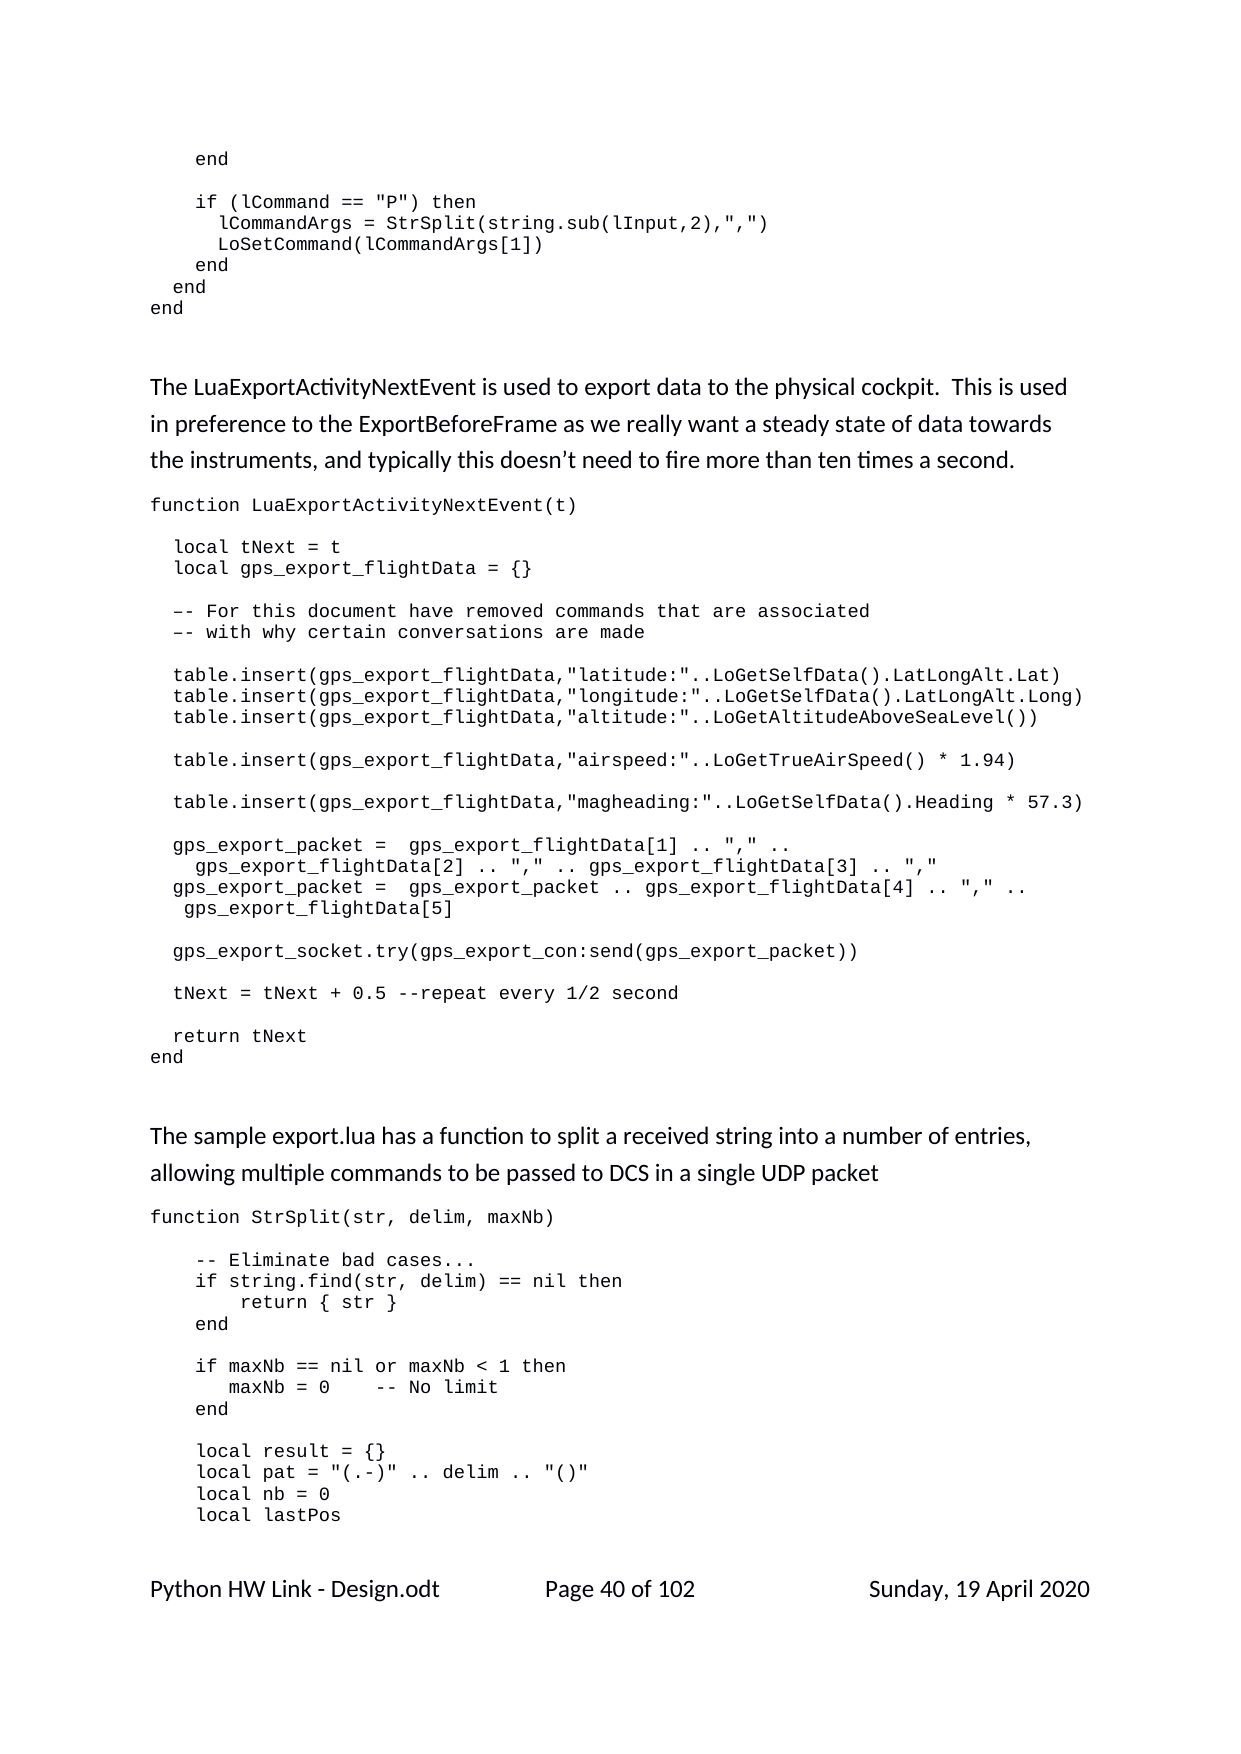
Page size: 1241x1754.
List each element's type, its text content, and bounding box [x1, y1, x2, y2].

text function LuaExportActivityNextEvent(t) [150, 495, 1090, 517]
text end [150, 277, 1090, 299]
text end [150, 299, 1090, 320]
text The sample export.lua has a function to split a received string into a number of entries, allowing multiple commands to be passed to DCS in a single UDP packet [150, 1120, 1090, 1187]
text –- For this document have removed commands that are associated [150, 602, 1090, 623]
text if (lCommand == "P") then [150, 192, 1090, 214]
text gps_export_socket.try(gps_export_con:send(gps_export_packet)) [150, 942, 1090, 963]
text lCommandArgs = StrSplit(string.sub(lInput,2),",") [150, 214, 1090, 235]
text if string.find(str, delim) == nil then [150, 1272, 1090, 1293]
text return { str } [150, 1293, 1090, 1314]
text table.insert(gps_export_flightData,"latitude:"..LoGetSelfData().LatLongAlt.Lat) [150, 665, 1090, 687]
text table.insert(gps_export_flightData,"longitude:"..LoGetSelfData().LatLongAlt.Long) [150, 687, 1090, 708]
text maxNb = 0 -- No limit [150, 1378, 1090, 1399]
text tNext = tNext + 0.5 --repeat every 1/2 second [150, 984, 1090, 1005]
text table.insert(gps_export_flightData,"magheading:"..LoGetSelfData().Heading * 57.3) [150, 793, 1090, 814]
text end [150, 150, 1090, 171]
text local gps_export_flightData = {} [150, 559, 1090, 580]
text table.insert(gps_export_flightData,"altitude:"..LoGetAltitudeAboveSeaLevel()) [150, 708, 1090, 729]
text LoSetCommand(lCommandArgs[1]) [150, 235, 1090, 256]
text function StrSplit(str, delim, maxNb) [150, 1208, 1090, 1229]
text end [150, 256, 1090, 277]
text local nb = 0 [150, 1484, 1090, 1506]
text local pat = "(.-)" .. delim .. "()" [150, 1463, 1090, 1484]
text gps_export_flightData[5] [150, 899, 1090, 920]
text local lastPos [150, 1506, 1090, 1527]
text end [150, 1314, 1090, 1336]
text gps_export_flightData[2] .. "," .. gps_export_flightData[3] .. "," [150, 857, 1090, 878]
text if maxNb == nil or maxNb < 1 then [150, 1357, 1090, 1378]
text gps_export_packet = gps_export_flightData[1] .. "," .. [150, 835, 1090, 857]
text table.insert(gps_export_flightData,"airspeed:"..LoGetTrueAirSpeed() * 1.94) [150, 750, 1090, 772]
text end [150, 1399, 1090, 1421]
text local result = {} [150, 1442, 1090, 1463]
text –- with why certain conversations are made [150, 623, 1090, 644]
text The LuaExportActivityNextEvent is used to export data to the physical cockpit. This is used in preference to the ExportBeforeFrame as we really want a steady state of data towards the instruments, and typically this doesn’t need to fire more than ten times a second. [150, 371, 1090, 475]
text end [150, 1048, 1090, 1069]
text local tNext = t [150, 538, 1090, 559]
text return tNext [150, 1027, 1090, 1048]
text -- Eliminate bad cases... [150, 1251, 1090, 1272]
text gps_export_packet = gps_export_packet .. gps_export_flightData[4] .. "," .. [150, 878, 1090, 899]
